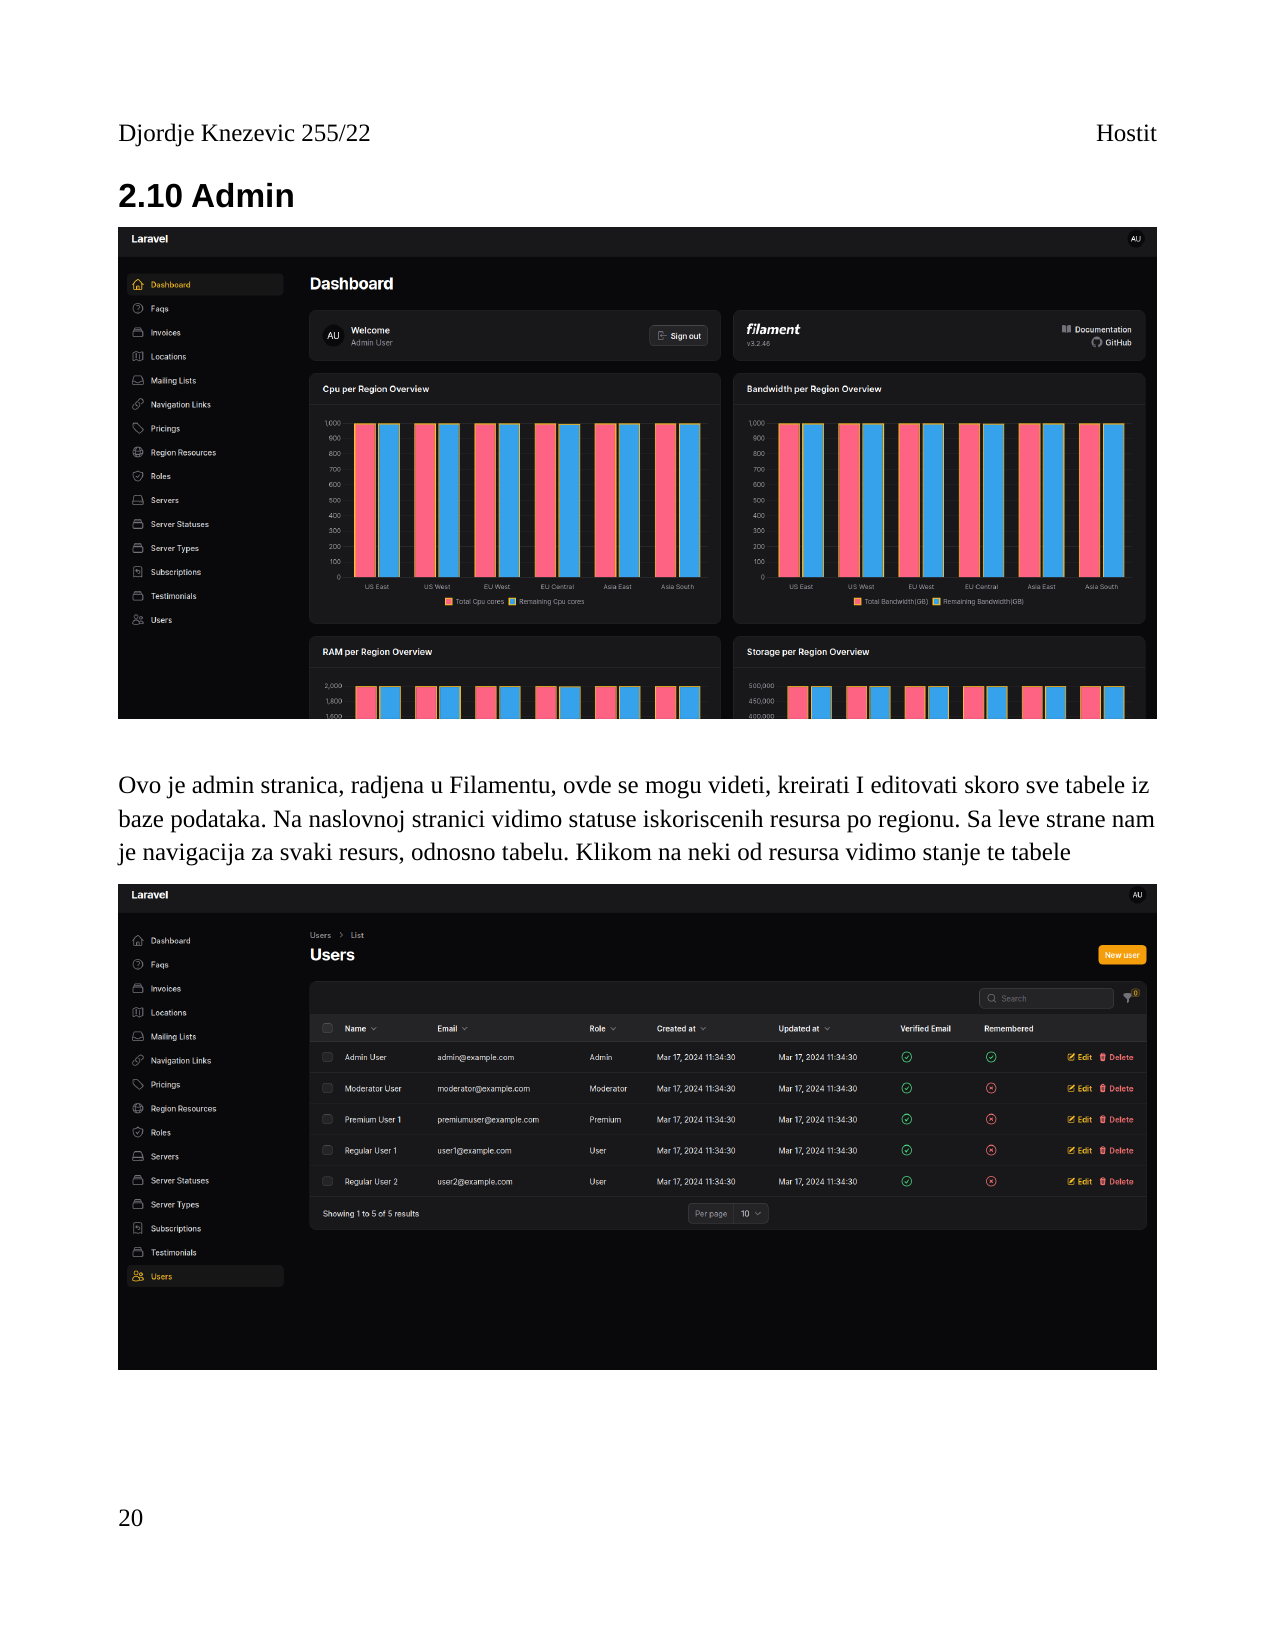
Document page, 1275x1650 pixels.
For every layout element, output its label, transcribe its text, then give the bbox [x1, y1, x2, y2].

picture [118, 227, 1157, 719]
picture [118, 884, 1157, 1370]
text Ovo je admin stranica, radjena u Filamentu, ovde se mogu videti, kreirati I editovati skoro sve tabele iz baze podataka. Na naslovnoj stranici vidimo statuse iskoriscenih resursa po regionu. Sa leve strane nam je navigacija za svaki resurs, odnosno tabelu. Klikom na neki od resursa vidimo stanje te tabele [118, 771, 1157, 865]
subtitle 2.10 Admin [118, 176, 1157, 215]
